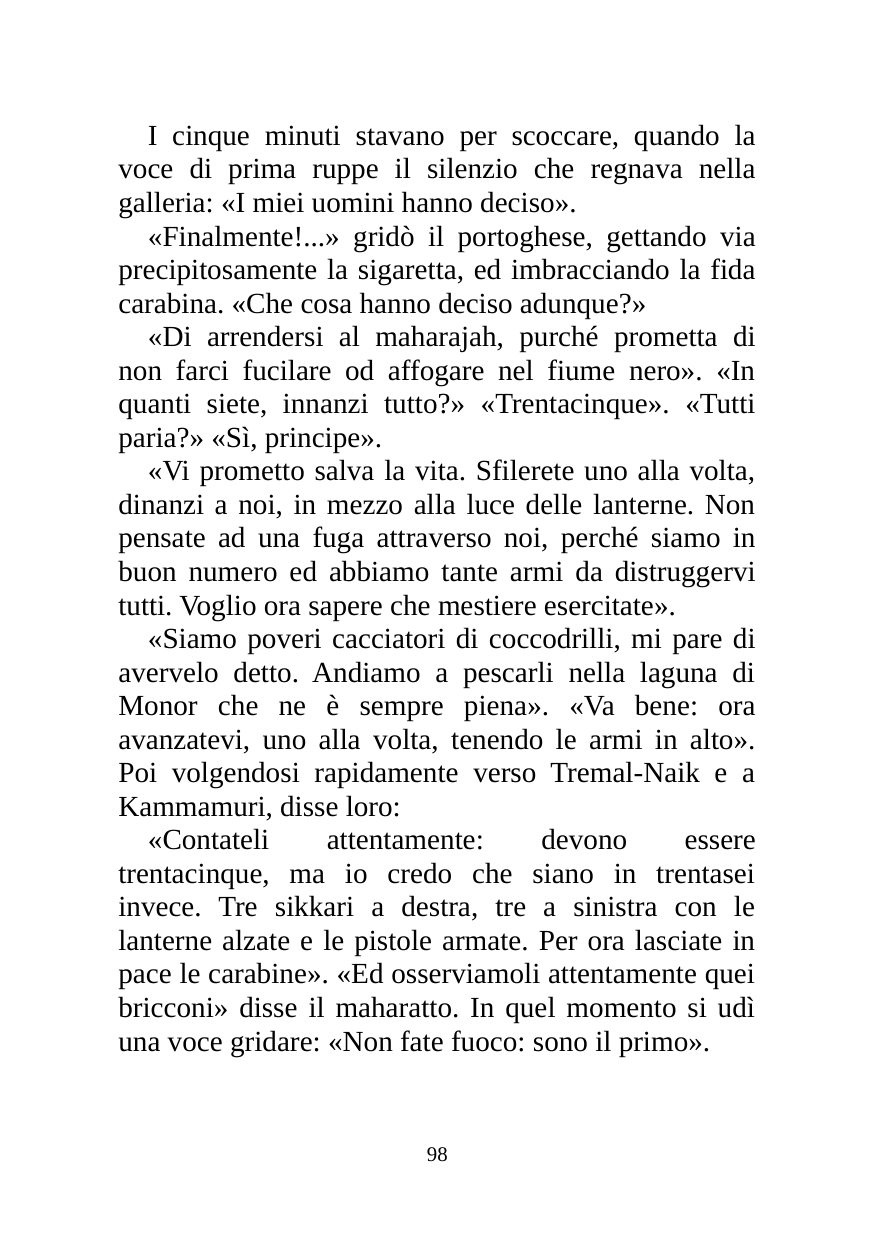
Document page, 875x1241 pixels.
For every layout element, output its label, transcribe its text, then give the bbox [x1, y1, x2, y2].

text «Vi prometto salva la vita. Sfilerete uno alla volta, dinanzi a noi, in mezzo alla luce delle lanterne. Non pensate ad una fuga attraverso noi, perché siamo in buon numero ed abbiamo tante armi da distruggervi tutti. Voglio ora sapere che mestiere esercitate». [118, 453, 756, 621]
text «Finalmente!...» gridò il portoghese, gettando via precipitosamente la sigaretta, ed imbracciando la fida carabina. «Che cosa hanno deciso adunque?» [118, 219, 756, 319]
text «Siamo poveri cacciatori di coccodrilli, mi pare di avervelo detto. Andiamo a pescarli nella laguna di Monor che ne è sempre piena». «Va bene: ora avanzatevi, uno alla volta, tenendo le armi in alto». Poi volgendosi rapidamente verso Tremal-Naik e a Kammamuri, disse loro: [118, 621, 756, 822]
text I cinque minuti stavano per scoccare, quando la voce di prima ruppe il silenzio che regnava nella galleria: «I miei uomini hanno deciso». [118, 118, 756, 219]
text «Di arrendersi al maharajah, purché prometta di non farci fucilare od affogare nel fiume nero». «In quanti siete, innanzi tutto?» «Trentacinque». «Tutti paria?» «Sì, principe». [118, 319, 756, 453]
text «Contateli attentamente: devono essere trentacinque, ma io credo che siano in trentasei invece. Tre sikkari a destra, tre a sinistra con le lanterne alzate e le pistole armate. Per ora lasciate in pace le carabine». «Ed osserviamoli attentamente quei bricconi» disse il maharatto. In quel momento si udì una voce gridare: «Non fate fuoco: sono il primo». [118, 822, 756, 1057]
